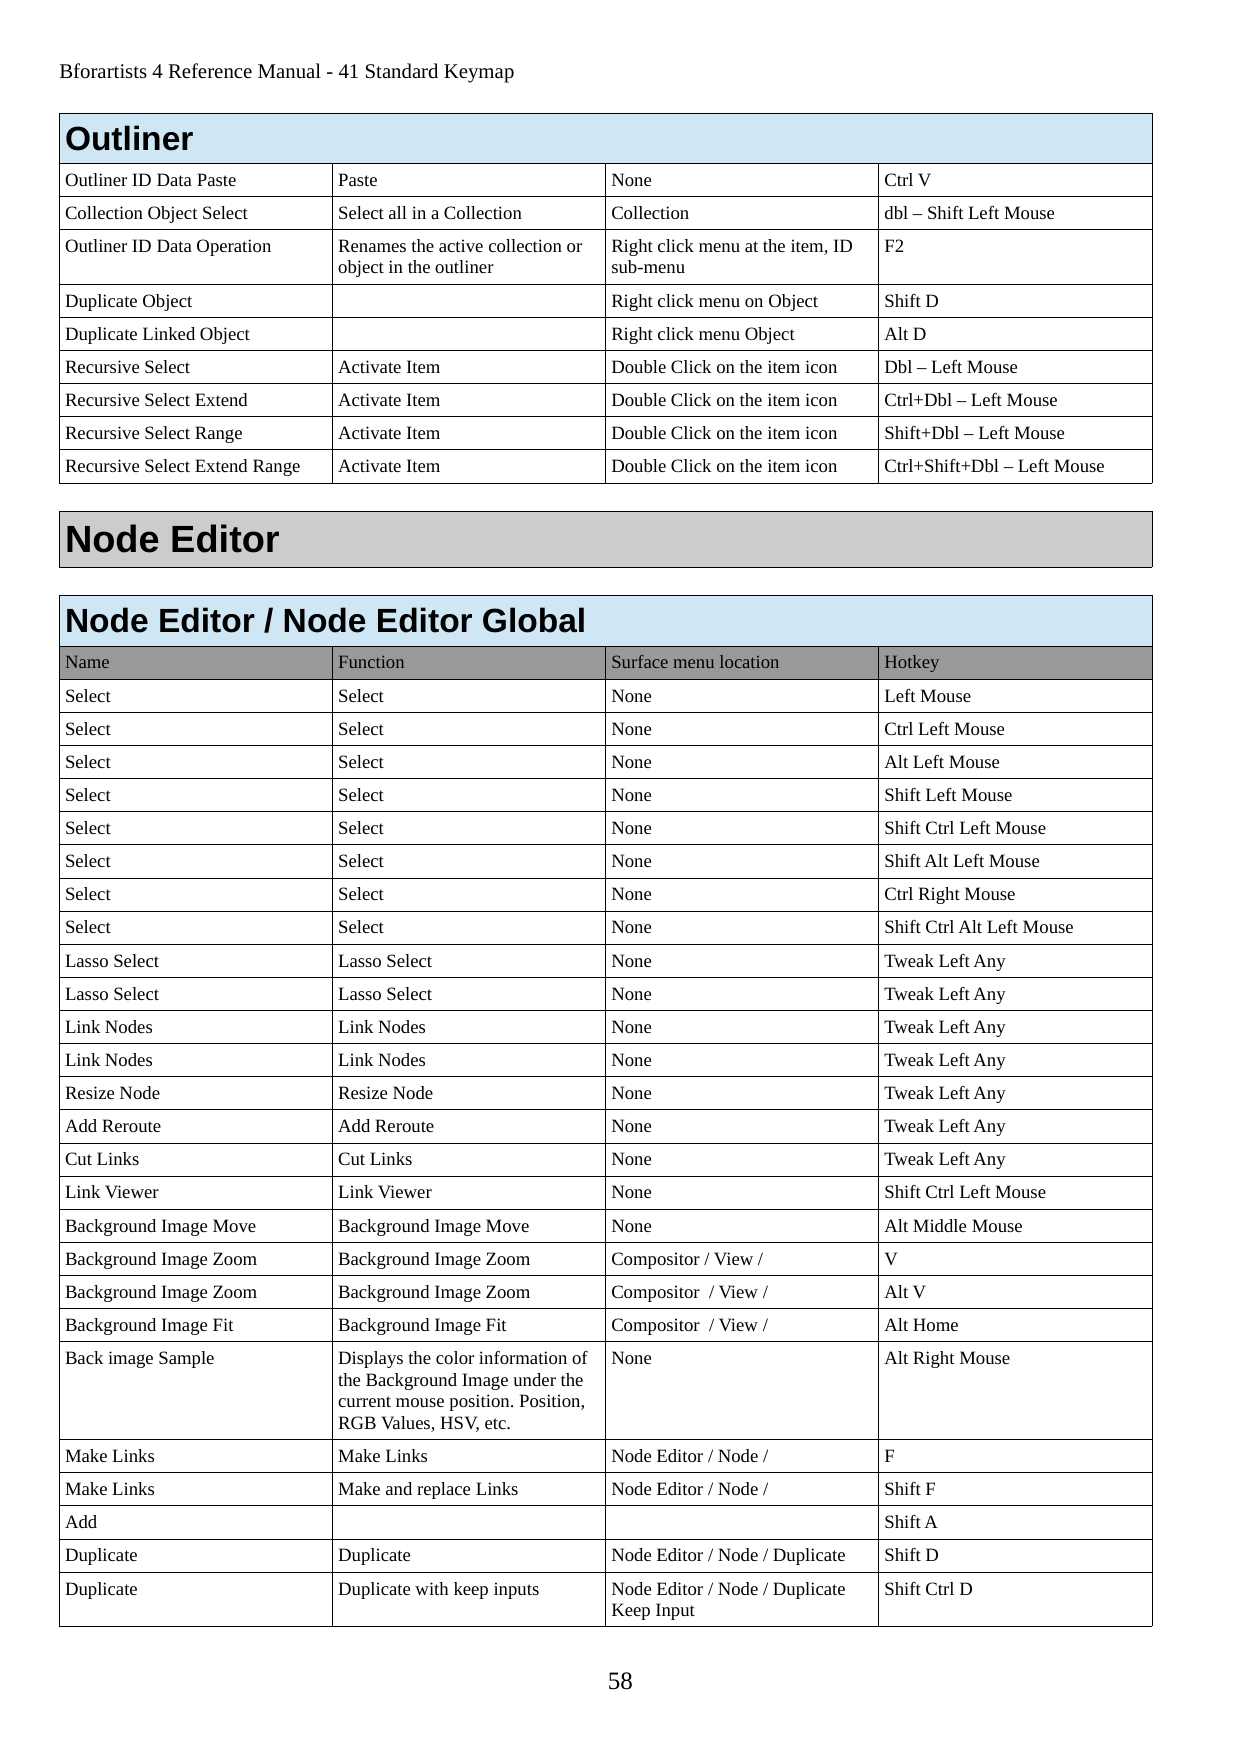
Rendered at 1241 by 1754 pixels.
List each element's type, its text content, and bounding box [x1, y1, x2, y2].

table_cell Right click menu on Object [606, 285, 878, 317]
table_cell Shift F [879, 1473, 1152, 1505]
table_cell Function [333, 647, 605, 679]
table_cell None [606, 845, 878, 877]
table_cell None [606, 1210, 878, 1242]
table_cell Duplicate [60, 1573, 332, 1626]
table_cell Recursive Select Extend [60, 384, 332, 416]
table_cell Ctrl Left Mouse [879, 713, 1152, 745]
table_cell Resize Node [333, 1077, 605, 1109]
table_cell Recursive Select Range [60, 417, 332, 449]
table_cell [606, 1506, 878, 1538]
table_cell [333, 318, 605, 350]
table_cell None [606, 1342, 878, 1439]
table_cell None [606, 812, 878, 844]
table_cell Collection [606, 197, 878, 229]
table_cell Shift D [879, 1540, 1152, 1572]
table_cell Recursive Select Extend Range [60, 450, 332, 482]
table_cell Shift Alt Left Mouse [879, 845, 1152, 877]
table_cell Node Editor / Node / [606, 1473, 878, 1505]
table_cell Cut Links [60, 1144, 332, 1176]
table_cell Background Image Move [60, 1210, 332, 1242]
table_cell Select [60, 713, 332, 745]
table_cell None [606, 680, 878, 712]
table_cell [333, 1506, 605, 1538]
table_cell None [606, 879, 878, 911]
table_cell Select [333, 680, 605, 712]
table_cell Alt Home [879, 1309, 1152, 1341]
table_cell Right click menu at the item, ID sub-menu [606, 230, 878, 284]
table_cell Tweak Left Any [879, 945, 1152, 977]
table_cell Dbl – Left Mouse [879, 351, 1152, 383]
table_cell Add Reroute [333, 1110, 605, 1142]
table_cell Double Click on the item icon [606, 450, 878, 482]
table_cell Background Image Zoom [333, 1276, 605, 1308]
table_cell Duplicate Linked Object [60, 318, 332, 350]
table_cell Ctrl V [879, 164, 1152, 196]
table_cell Link Nodes [60, 1011, 332, 1043]
table_cell Make Links [60, 1473, 332, 1505]
table_cell Duplicate [60, 1540, 332, 1572]
table_cell None [606, 1177, 878, 1209]
table_cell Select [60, 812, 332, 844]
table_cell Surface menu location [606, 647, 878, 679]
table_cell None [606, 1044, 878, 1076]
table_cell Tweak Left Any [879, 1110, 1152, 1142]
table_cell Shift Ctrl D [879, 1573, 1152, 1626]
table_cell Right click menu Object [606, 318, 878, 350]
table_cell Lasso Select [333, 945, 605, 977]
table_cell Select [60, 779, 332, 811]
table_cell Tweak Left Any [879, 978, 1152, 1010]
table_cell Duplicate [333, 1540, 605, 1572]
table_cell Tweak Left Any [879, 1044, 1152, 1076]
table_cell Duplicate Object [60, 285, 332, 317]
table_cell Back image Sample [60, 1342, 332, 1439]
table_cell Lasso Select [333, 978, 605, 1010]
table_cell None [606, 164, 878, 196]
table_cell Activate Item [333, 351, 605, 383]
table_cell Select [60, 845, 332, 877]
table_cell Double Click on the item icon [606, 417, 878, 449]
table_cell Shift+Dbl – Left Mouse [879, 417, 1152, 449]
table_cell Shift A [879, 1506, 1152, 1538]
table_cell Double Click on the item icon [606, 384, 878, 416]
table_cell Link Nodes [333, 1044, 605, 1076]
table_cell Shift Ctrl Left Mouse [879, 812, 1152, 844]
table_cell F [879, 1440, 1152, 1472]
table_cell Tweak Left Any [879, 1077, 1152, 1109]
table_cell Add Reroute [60, 1110, 332, 1142]
table_cell Compositor / View / [606, 1243, 878, 1275]
table_cell Link Viewer [333, 1177, 605, 1209]
table_cell Link Viewer [60, 1177, 332, 1209]
table_cell None [606, 713, 878, 745]
table_cell Outliner ID Data Operation [60, 230, 332, 284]
table_cell Background Image Zoom [333, 1243, 605, 1275]
table_cell Node Editor / Node / [606, 1440, 878, 1472]
table_cell Background Image Move [333, 1210, 605, 1242]
table_cell Double Click on the item icon [606, 351, 878, 383]
table_cell Link Nodes [60, 1044, 332, 1076]
table_cell Make Links [333, 1440, 605, 1472]
table_cell None [606, 1144, 878, 1176]
table_cell Shift D [879, 285, 1152, 317]
table_cell Select [60, 912, 332, 944]
table_header Node Editor / Node Editor Global [60, 596, 1152, 646]
table_cell Select [60, 680, 332, 712]
table_cell None [606, 912, 878, 944]
table_cell V [879, 1243, 1152, 1275]
table_cell Compositor / View / [606, 1276, 878, 1308]
table_cell Activate Item [333, 417, 605, 449]
table_cell Node Editor / Node / Duplicate Keep Input [606, 1573, 878, 1626]
table_cell None [606, 779, 878, 811]
table_cell Background Image Fit [333, 1309, 605, 1341]
table_cell None [606, 1077, 878, 1109]
table_cell Select [333, 879, 605, 911]
table_cell Make Links [60, 1440, 332, 1472]
table_cell Compositor / View / [606, 1309, 878, 1341]
table_cell Activate Item [333, 384, 605, 416]
table_cell [333, 285, 605, 317]
table_cell Activate Item [333, 450, 605, 482]
table_header Outliner [60, 114, 1152, 163]
table_cell Select [333, 779, 605, 811]
table_cell Link Nodes [333, 1011, 605, 1043]
table_cell Tweak Left Any [879, 1011, 1152, 1043]
table_cell Select [60, 879, 332, 911]
table_cell None [606, 945, 878, 977]
table_cell Alt Middle Mouse [879, 1210, 1152, 1242]
table_cell Alt Right Mouse [879, 1342, 1152, 1439]
table_cell Lasso Select [60, 945, 332, 977]
table_cell Tweak Left Any [879, 1144, 1152, 1176]
table_cell None [606, 746, 878, 778]
table_cell None [606, 1011, 878, 1043]
table_cell Select all in a Collection [333, 197, 605, 229]
table_cell Hotkey [879, 647, 1152, 679]
table_cell Lasso Select [60, 978, 332, 1010]
table_cell Background Image Zoom [60, 1243, 332, 1275]
table_cell Select [333, 845, 605, 877]
table_cell Make and replace Links [333, 1473, 605, 1505]
table_cell F2 [879, 230, 1152, 284]
table_cell Ctrl Right Mouse [879, 879, 1152, 911]
table_cell Select [333, 713, 605, 745]
table_cell Duplicate with keep inputs [333, 1573, 605, 1626]
table_cell Shift Ctrl Alt Left Mouse [879, 912, 1152, 944]
table_cell Recursive Select [60, 351, 332, 383]
table_cell Ctrl+Shift+Dbl – Left Mouse [879, 450, 1152, 482]
table_cell Outliner ID Data Paste [60, 164, 332, 196]
table_cell Cut Links [333, 1144, 605, 1176]
table_cell Paste [333, 164, 605, 196]
table_cell Renames the active collection or object in the outliner [333, 230, 605, 284]
table_cell Collection Object Select [60, 197, 332, 229]
table_cell Select [333, 912, 605, 944]
table_cell Alt V [879, 1276, 1152, 1308]
table_cell Node Editor / Node / Duplicate [606, 1540, 878, 1572]
table_cell Select [60, 746, 332, 778]
table_cell Background Image Zoom [60, 1276, 332, 1308]
table_cell Select [333, 746, 605, 778]
table_cell Displays the color information of the Background Image under the current mouse position. Position, RGB Values, HSV, etc. [333, 1342, 605, 1439]
table_cell Shift Left Mouse [879, 779, 1152, 811]
table_header Node Editor [60, 512, 1152, 567]
table_cell Alt Left Mouse [879, 746, 1152, 778]
table_cell Resize Node [60, 1077, 332, 1109]
table_cell Name [60, 647, 332, 679]
table_cell Left Mouse [879, 680, 1152, 712]
table_cell Shift Ctrl Left Mouse [879, 1177, 1152, 1209]
table_cell Add [60, 1506, 332, 1538]
table_cell None [606, 978, 878, 1010]
table_cell Ctrl+Dbl – Left Mouse [879, 384, 1152, 416]
table_cell Select [333, 812, 605, 844]
table_cell Alt D [879, 318, 1152, 350]
table_cell Background Image Fit [60, 1309, 332, 1341]
table_cell None [606, 1110, 878, 1142]
table_cell dbl – Shift Left Mouse [879, 197, 1152, 229]
